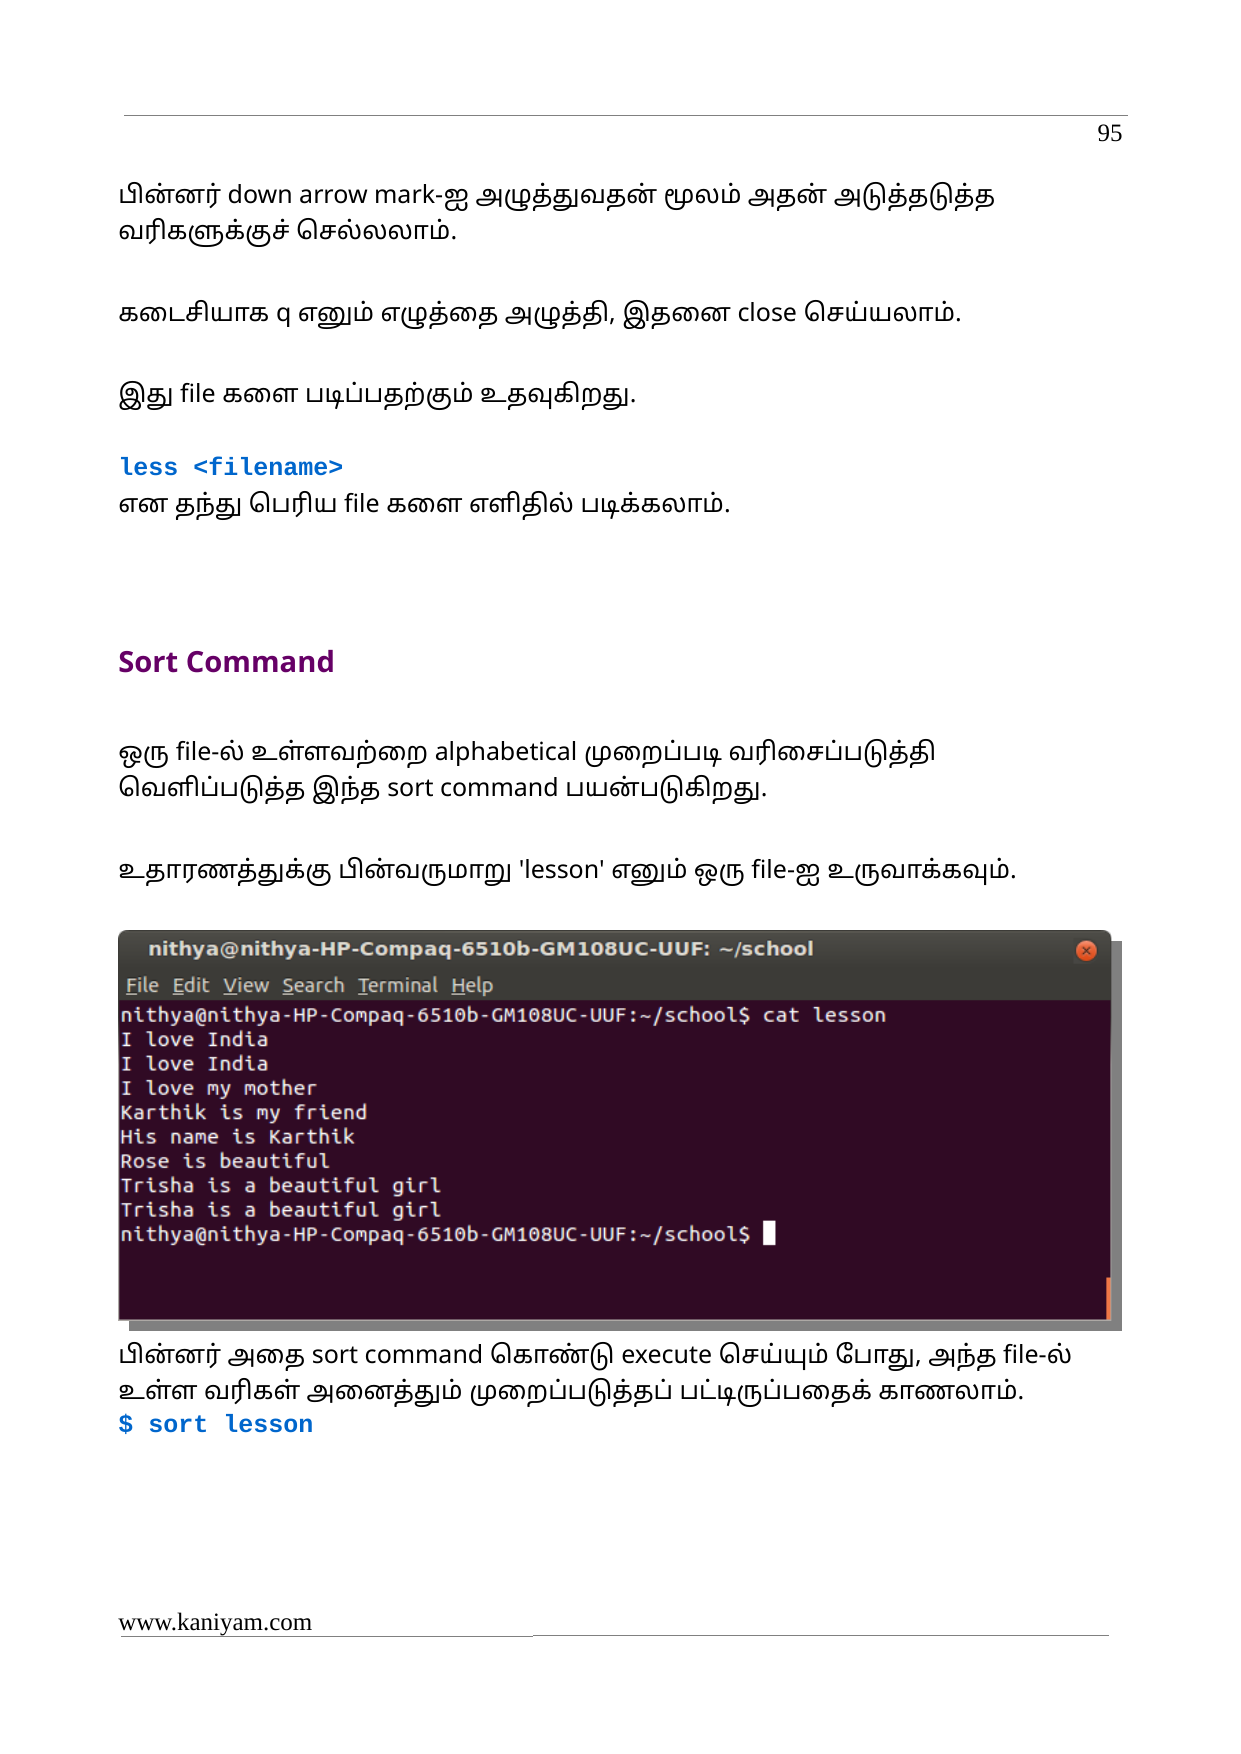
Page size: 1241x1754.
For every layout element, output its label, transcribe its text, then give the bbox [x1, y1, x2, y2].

text உதாரணத்துக்கு பின்வருமாறு 'lesson' எனும் ஒரு file-ஐ உருவாக்கவும். [118, 851, 1122, 887]
text less <filename> [118, 455, 1122, 483]
text என தந்து பெரிய file களை எளிதில் படிக்கலாம். [118, 486, 1122, 522]
text ஒரு file-ல் உள்ளவற்றை alphabetical முறைப்படி வரிசைப்படுத்தி வெளிப்படுத்த இந்த sort command பயன்படுகிறது. [118, 734, 1122, 806]
text $ sort lesson [118, 1412, 1122, 1440]
text பின்னர் அதை sort command கொண்டு execute செய்யும் போது, அந்த file-ல் உள்ள வரிகள் அனைத்தும் முறைப்படுத்தப் பட்டிருப்பதைக் காணலாம். [118, 1337, 1122, 1409]
picture [118, 930, 1112, 1321]
text பின்னர் down arrow mark-ஐ அழுத்துவதன் மூலம் அதன் அடுத்தடுத்த வரிகளுக்குச் செல்லலாம். [118, 176, 1122, 248]
text இது file களை படிப்பதற்கும் உதவுகிறது. [118, 376, 1122, 412]
text கடைசியாக q எனும் எழுத்தை அழுத்தி, இதனை close செய்யலாம். [118, 294, 1122, 330]
subtitle Sort Command [118, 641, 1122, 681]
